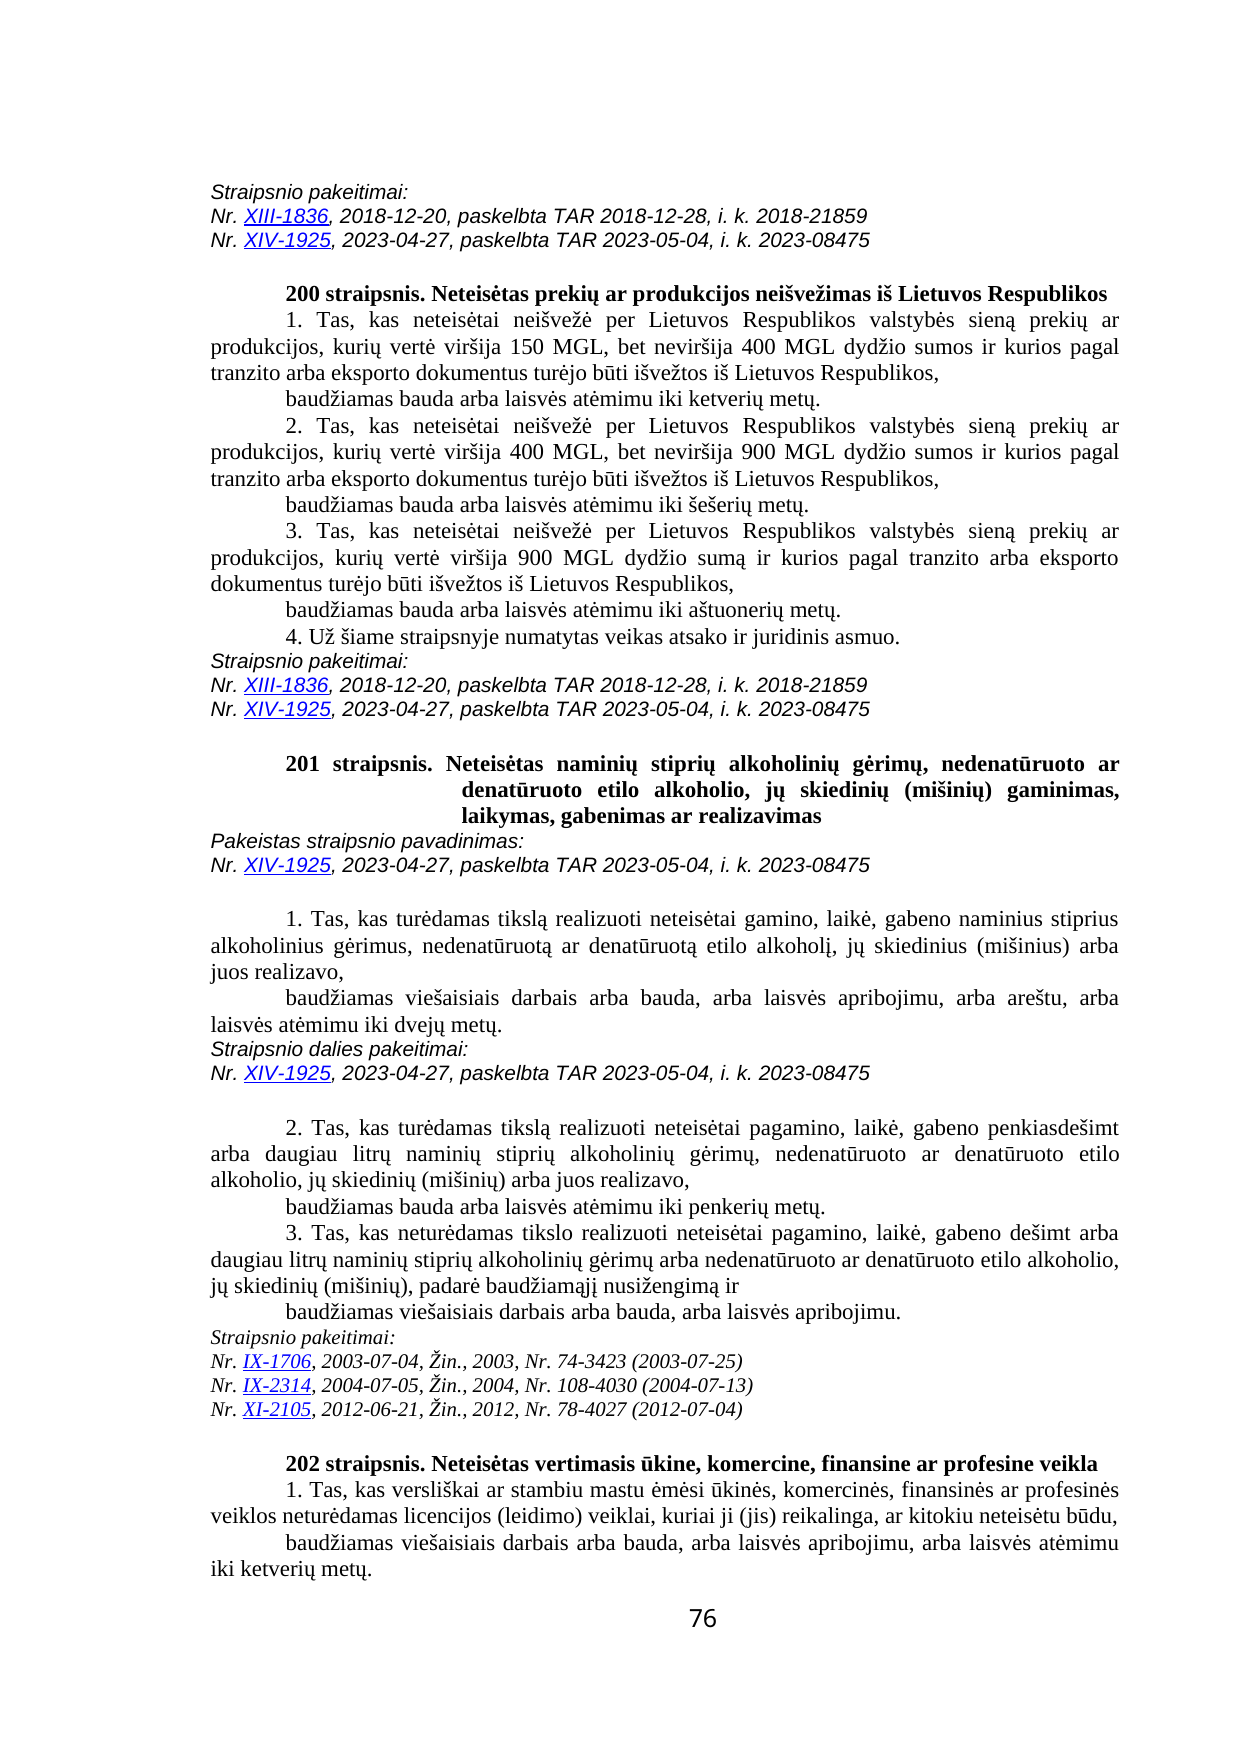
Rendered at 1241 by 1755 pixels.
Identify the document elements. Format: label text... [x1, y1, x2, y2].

text 1. Tas, kas neteisėtai neišvežė per Lietuvos Respublikos valstybės sieną prekių ar produkcijos, kurių vertė viršija 150 MGL, bet neviršija 400 MGL dydžio sumos ir kurios pagal tranzito arba eksporto dokumentus turėjo būti išvežtos iš Lietuvos Respublikos, [210, 306, 1120, 386]
text baudžiamas viešaisiais darbais arba bauda, arba laisvės apribojimu, arba laisvės atėmimu iki ketverių metų. [210, 1529, 1120, 1581]
text Pakeistas straipsnio pavadinimas: [210, 829, 1120, 853]
text 3. Tas, kas neturėdamas tikslo realizuoti neteisėtai pagamino, laikė, gabeno dešimt arba daugiau litrų naminių stiprių alkoholinių gėrimų arba nedenatūruoto ar denatūruoto etilo alkoholio, jų skiedinių (mišinių), padarė baudžiamąjį nusižengimą ir [210, 1219, 1120, 1298]
text baudžiamas viešaisiais darbais arba bauda, arba laisvės apribojimu. [210, 1298, 1120, 1325]
text Nr. XI-2105, 2012-06-21, Žin., 2012, Nr. 78-4027 (2012-07-04) [210, 1397, 1120, 1421]
text Straipsnio dalies pakeitimai: [210, 1037, 1120, 1061]
text baudžiamas bauda arba laisvės atėmimu iki šešerių metų. [210, 491, 1120, 517]
text Straipsnio pakeitimai: [210, 179, 1120, 203]
text 202 straipsnis. Neteisėtas vertimasis ūkine, komercine, finansine ar profesine veikla [285, 1450, 1120, 1476]
text 1. Tas, kas versliškai ar stambiu mastu ėmėsi ūkinės, komercinės, finansinės ar profesinės veiklos neturėdamas licencijos (leidimo) veiklai, kuriai ji (jis) reikalinga, ar kitokiu neteisėtu būdu, [210, 1476, 1120, 1529]
text Straipsnio pakeitimai: [210, 1325, 1120, 1349]
text Nr. XIII-1836, 2018-12-20, paskelbta TAR 2018-12-28, i. k. 2018-21859 [210, 203, 1120, 227]
text 200 straipsnis. Neteisėtas prekių ar produkcijos neišvežimas iš Lietuvos Respublikos [210, 280, 1120, 306]
text Nr. XIV-1925, 2023-04-27, paskelbta TAR 2023-05-04, i. k. 2023-08475 [210, 697, 1120, 721]
text 3. Tas, kas neteisėtai neišvežė per Lietuvos Respublikos valstybės sieną prekių ar produkcijos, kurių vertė viršija 900 MGL dydžio sumą ir kurios pagal tranzito arba eksporto dokumentus turėjo būti išvežtos iš Lietuvos Respublikos, [210, 517, 1120, 596]
text Nr. XIII-1836, 2018-12-20, paskelbta TAR 2018-12-28, i. k. 2018-21859 [210, 673, 1120, 697]
text 2. Tas, kas neteisėtai neišvežė per Lietuvos Respublikos valstybės sieną prekių ar produkcijos, kurių vertė viršija 400 MGL, bet neviršija 900 MGL dydžio sumos ir kurios pagal tranzito arba eksporto dokumentus turėjo būti išvežtos iš Lietuvos Respublikos, [210, 412, 1120, 491]
text 4. Už šiame straipsnyje numatytas veikas atsako ir juridinis asmuo. [210, 623, 1120, 649]
text Nr. IX-2314, 2004-07-05, Žin., 2004, Nr. 108-4030 (2004-07-13) [210, 1373, 1120, 1397]
text Straipsnio pakeitimai: [210, 649, 1120, 673]
text baudžiamas bauda arba laisvės atėmimu iki ketverių metų. [210, 386, 1120, 412]
text Nr. XIV-1925, 2023-04-27, paskelbta TAR 2023-05-04, i. k. 2023-08475 [210, 227, 1120, 251]
text 201 straipsnis. Neteisėtas naminių stiprių alkoholinių gėrimų, nedenatūruoto ar denatūruoto etilo alkoholio, jų skiedinių (mišinių) gaminimas, laikymas, gabenimas ar realizavimas [285, 750, 1120, 829]
text 1. Tas, kas turėdamas tikslą realizuoti neteisėtai gamino, laikė, gabeno naminius stiprius alkoholinius gėrimus, nedenatūruotą ar denatūruotą etilo alkoholį, jų skiedinius (mišinius) arba juos realizavo, [210, 905, 1120, 984]
text Nr. IX-1706, 2003-07-04, Žin., 2003, Nr. 74-3423 (2003-07-25) [210, 1349, 1120, 1373]
text baudžiamas bauda arba laisvės atėmimu iki aštuonerių metų. [210, 596, 1120, 623]
text baudžiamas bauda arba laisvės atėmimu iki penkerių metų. [210, 1193, 1120, 1219]
text Nr. XIV-1925, 2023-04-27, paskelbta TAR 2023-05-04, i. k. 2023-08475 [210, 853, 1120, 877]
text 2. Tas, kas turėdamas tikslą realizuoti neteisėtai pagamino, laikė, gabeno penkiasdešimt arba daugiau litrų naminių stiprių alkoholinių gėrimų, nedenatūruoto ar denatūruoto etilo alkoholio, jų skiedinių (mišinių) arba juos realizavo, [210, 1114, 1120, 1193]
text Nr. XIV-1925, 2023-04-27, paskelbta TAR 2023-05-04, i. k. 2023-08475 [210, 1061, 1120, 1085]
text baudžiamas viešaisiais darbais arba bauda, arba laisvės apribojimu, arba areštu, arba laisvės atėmimu iki dvejų metų. [210, 984, 1120, 1037]
